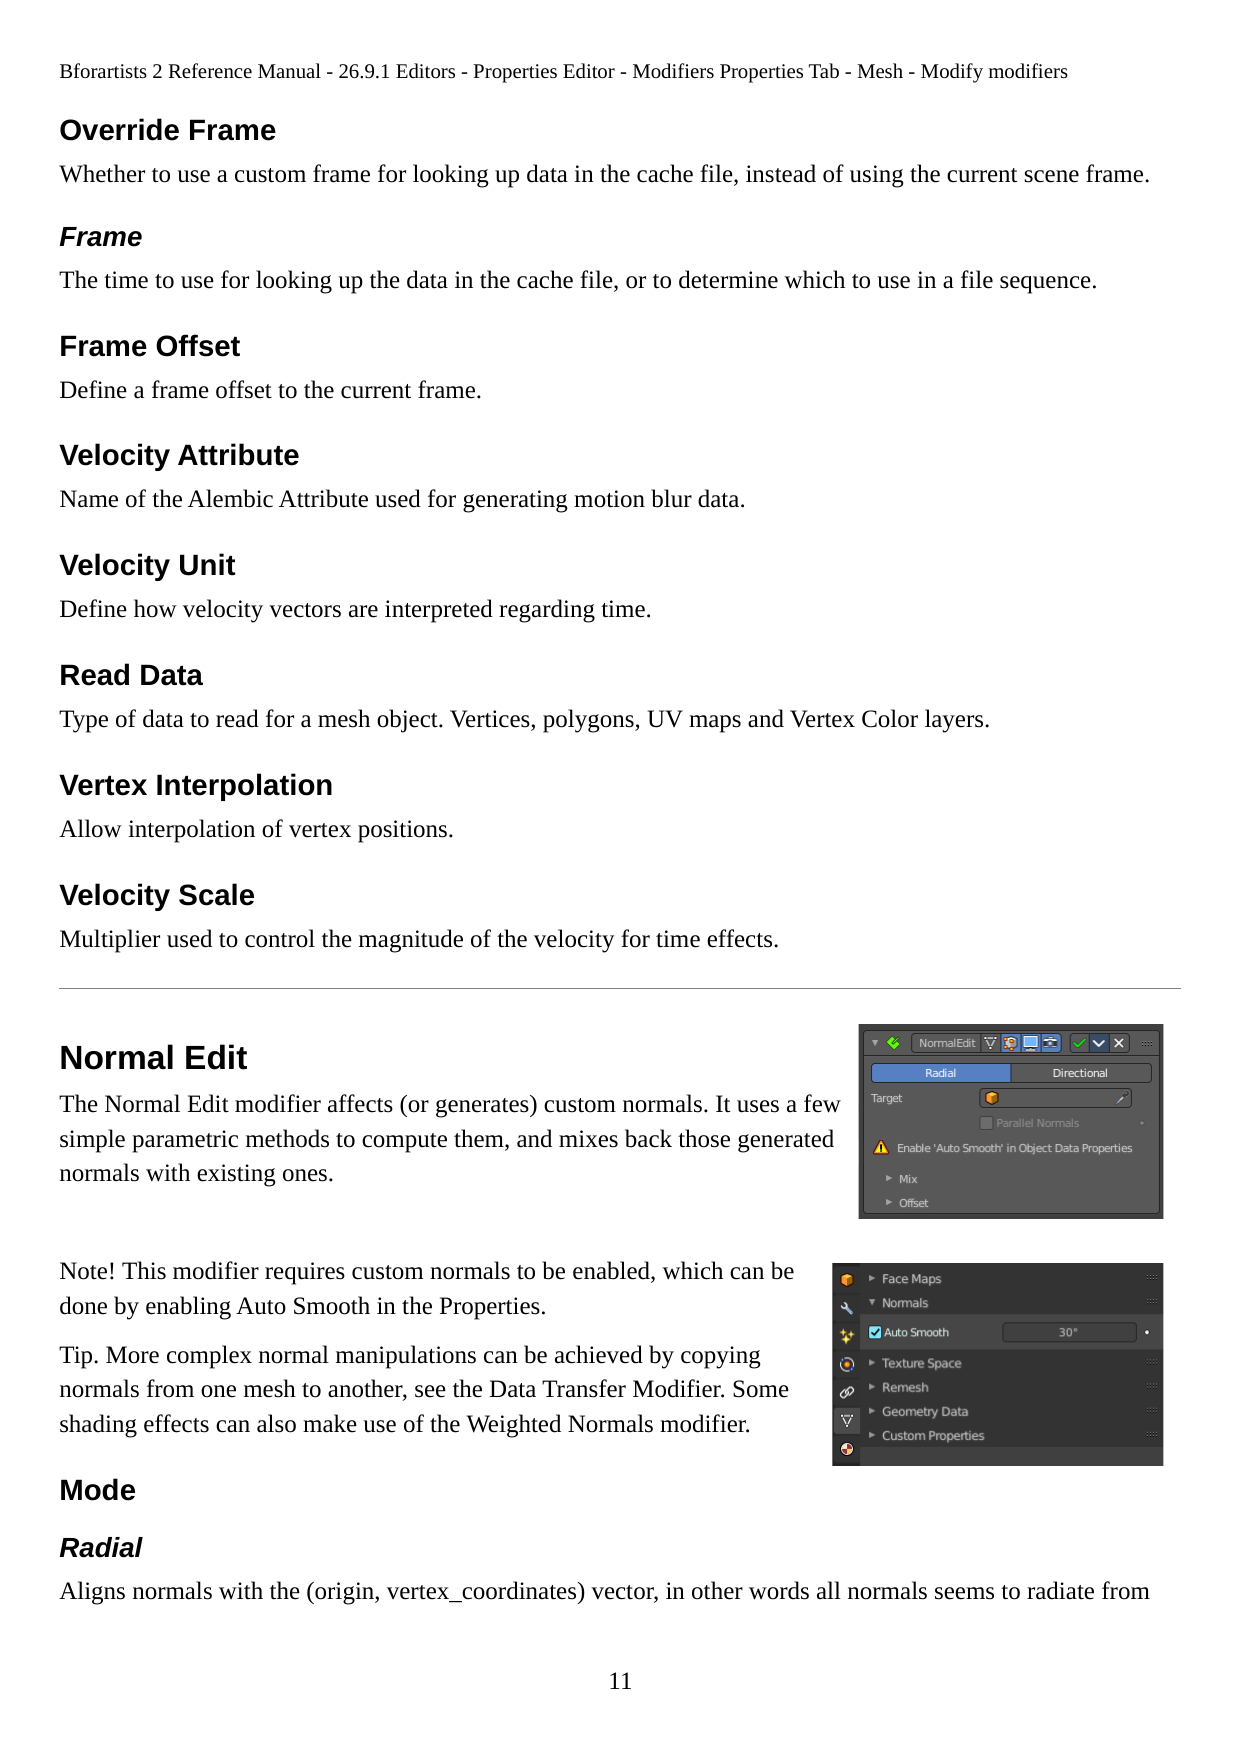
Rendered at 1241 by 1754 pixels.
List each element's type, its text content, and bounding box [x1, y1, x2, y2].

subtitle Velocity Attribute [59, 438, 1181, 472]
subtitle Velocity Unit [59, 548, 1181, 582]
subtitle Velocity Scale [59, 878, 1181, 912]
text The time to use for looking up the data in the cache file, or to determine which to use in a file sequence. [59, 265, 1181, 293]
text Note! This modifier requires custom normals to be enabled, which can be done by enabling Auto Smooth in the Properties. [59, 1256, 1181, 1320]
subtitle Frame [59, 220, 1181, 252]
text Multiplier used to control the magnitude of the velocity for time effects. [59, 924, 1181, 953]
text Define a frame offset to the current frame. [59, 375, 1181, 403]
subtitle [1164, 1038, 1181, 1077]
subtitle Radial [59, 1531, 1181, 1563]
text Allow interpolation of vertex positions. [59, 814, 1181, 843]
text Type of data to read for a mesh object. Vertices, polygons, UV maps and Vertex Color layers. [59, 704, 1181, 733]
picture [858, 1024, 1164, 1219]
subtitle Frame Offset [59, 328, 1181, 362]
subtitle Normal Edit [59, 1038, 858, 1077]
subtitle Mode [59, 1473, 1181, 1506]
subtitle Read Data [59, 658, 1181, 692]
text Whether to use a custom frame for looking up data in the cache file, instead of using the current scene frame. [59, 159, 1181, 188]
text Tip. More complex normal manipulations can be achieved by copying normals from one mesh to another, see the Data Transfer Modifier. Some shading effects can also make use of the Weighted Normals modifier. [59, 1340, 832, 1438]
text Define how velocity vectors are interpreted regarding time. [59, 594, 1181, 623]
text Name of the Alembic Attribute used for generating motion blur data. [59, 484, 1181, 513]
subtitle Vertex Interpolation [59, 768, 1181, 802]
picture [832, 1263, 1164, 1466]
text The Normal Edit modifier affects (or generates) custom normals. It uses a few simple parametric methods to compute them, and mixes back those generated normals with existing ones. [59, 1089, 858, 1187]
subtitle Override Frame [59, 113, 1181, 146]
text Aligns normals with the (origin, vertex_coordinates) vector, in other words all normals seems to radiate from [59, 1576, 1181, 1604]
